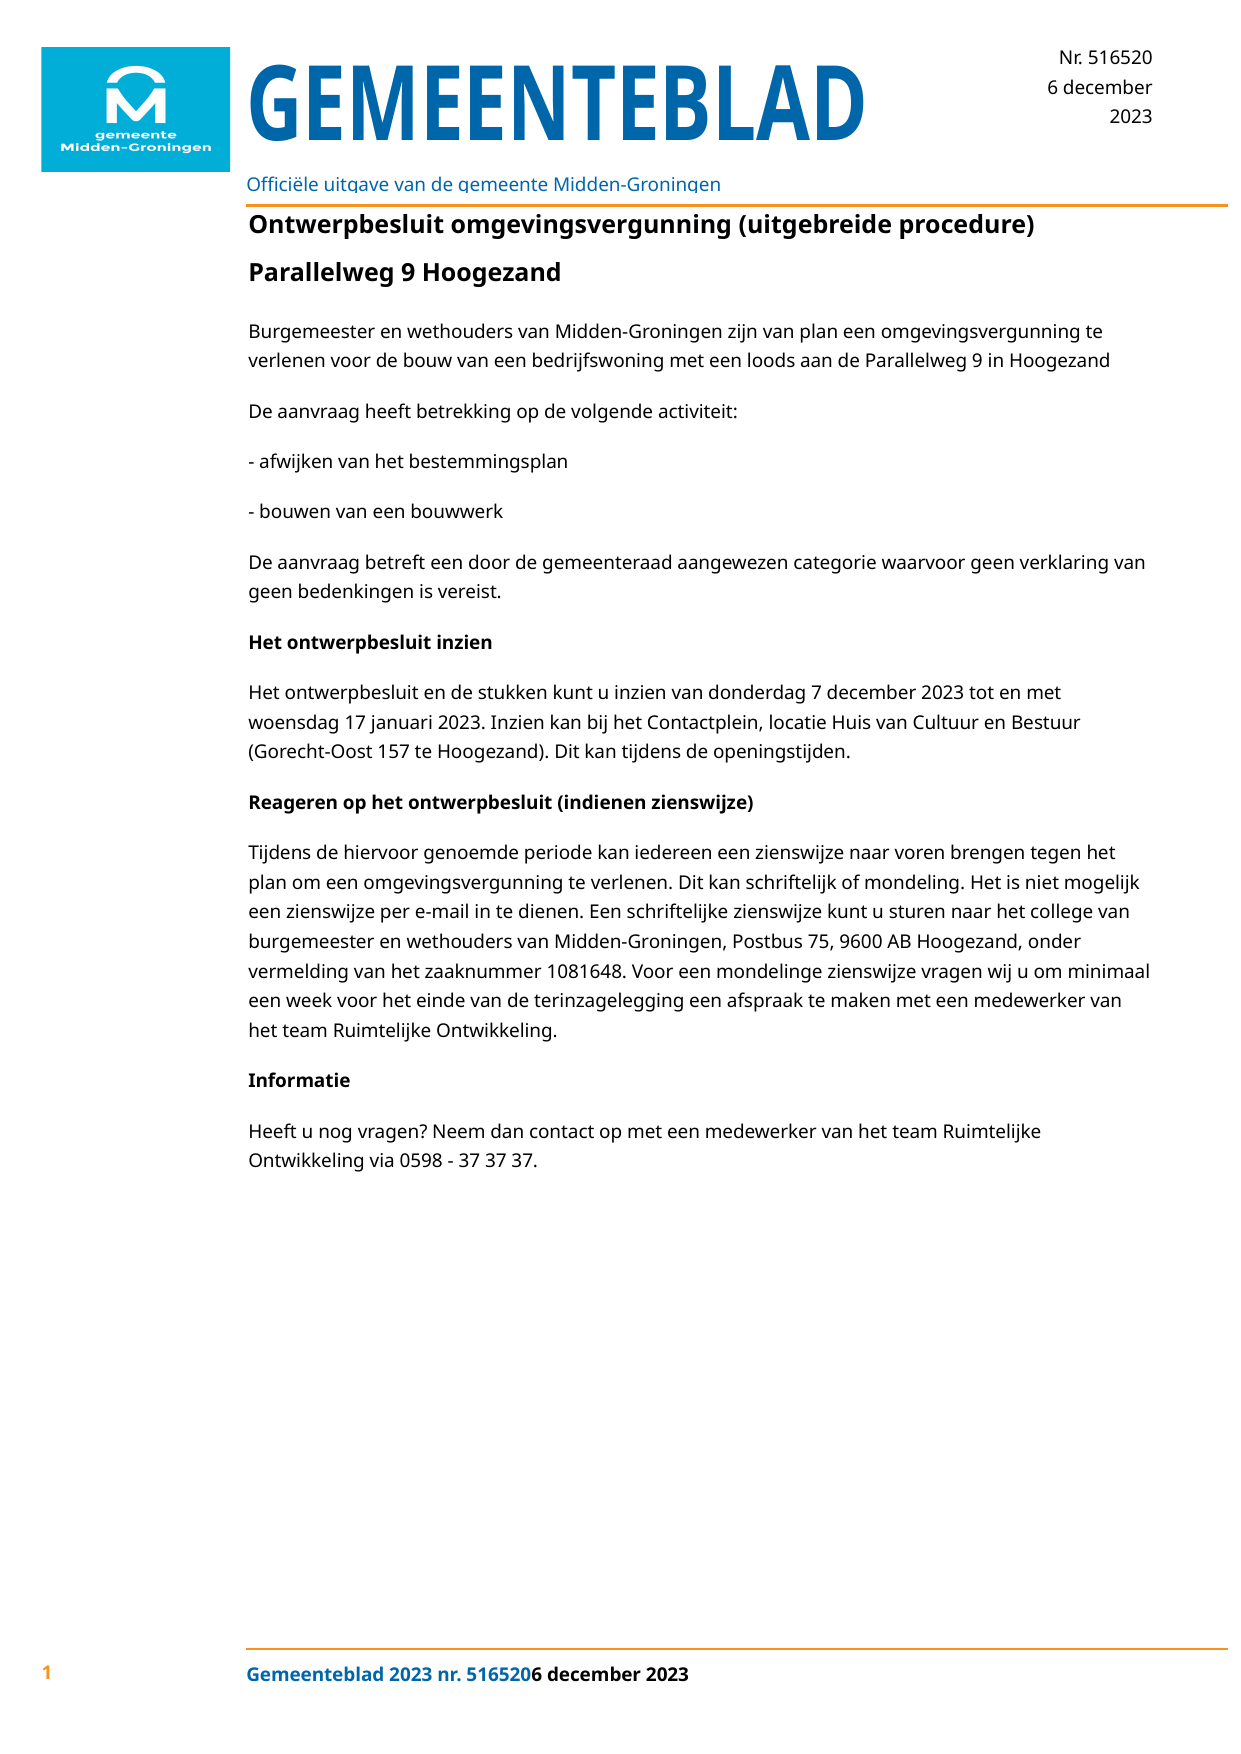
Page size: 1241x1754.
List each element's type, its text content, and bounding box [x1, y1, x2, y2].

text Heeft u nog vragen? Neem dan contact op met een medewerker van het team Ruimtelijke Ontwikkeling via 0598 - 37 37 37. [248, 1118, 1152, 1173]
text Ontwerpbesluit omgevingsvergunning (uitgebreide procedure) Parallelweg 9 Hoogezand [248, 207, 1152, 288]
text - afwijken van het bestemmingsplan [248, 448, 1152, 474]
picture [107, 89, 165, 122]
text De aanvraag betreft een door de gemeenteraad aangewezen categorie waarvoor geen verklaring van geen bedenkingen is vereist. [248, 549, 1152, 604]
text Informatie [248, 1067, 1152, 1093]
picture [184, 146, 190, 153]
text De aanvraag heeft betrekking op de volgende activiteit: [248, 398, 1152, 424]
text - bouwen van een bouwwerk [248, 499, 1152, 524]
text Tijdens de hiervoor genoemde periode kan iedereen een zienswijze naar voren brengen tegen het plan om een omgevingsvergunning te verlenen. Dit kan schriftelijk of mondeling. Het is niet mogelijk een zienswijze per e-mail in te dienen. Een schriftelijke zienswijze kunt u sturen naar het college van burgemeester en wethouders van Midden-Groningen, Postbus 75, 9600 AB Hoogezand, onder vermelding van het zaaknummer 1081648. Voor een mondelinge zienswijze vragen wij u om minimaal een week voor het einde van de terinzagelegging een afspraak te maken met een medewerker van het team Ruimtelijke Ontwikkeling. [248, 839, 1152, 1043]
picture [108, 66, 164, 82]
text Reageren op het ontwerpbesluit (indienen zienswijze) [248, 789, 1152, 815]
text Het ontwerpbesluit en de stukken kunt u inzien van donderdag 7 december 2023 tot en met woensdag 17 januari 2023. Inzien kan bij het Contactplein, locatie Huis van Cultuur en Bestuur (Gorecht-Oost 157 te Hoogezand). Dit kan tijdens de openingstijden. [248, 679, 1152, 764]
text Burgemeester en wethouders van Midden-Groningen zijn van plan een omgevingsvergunning te verlenen voor de bouw van een bedrijfswoning met een loods aan de Parallelweg 9 in Hoogezand [248, 318, 1152, 373]
text Het ontwerpbesluit inzien [248, 629, 1152, 655]
